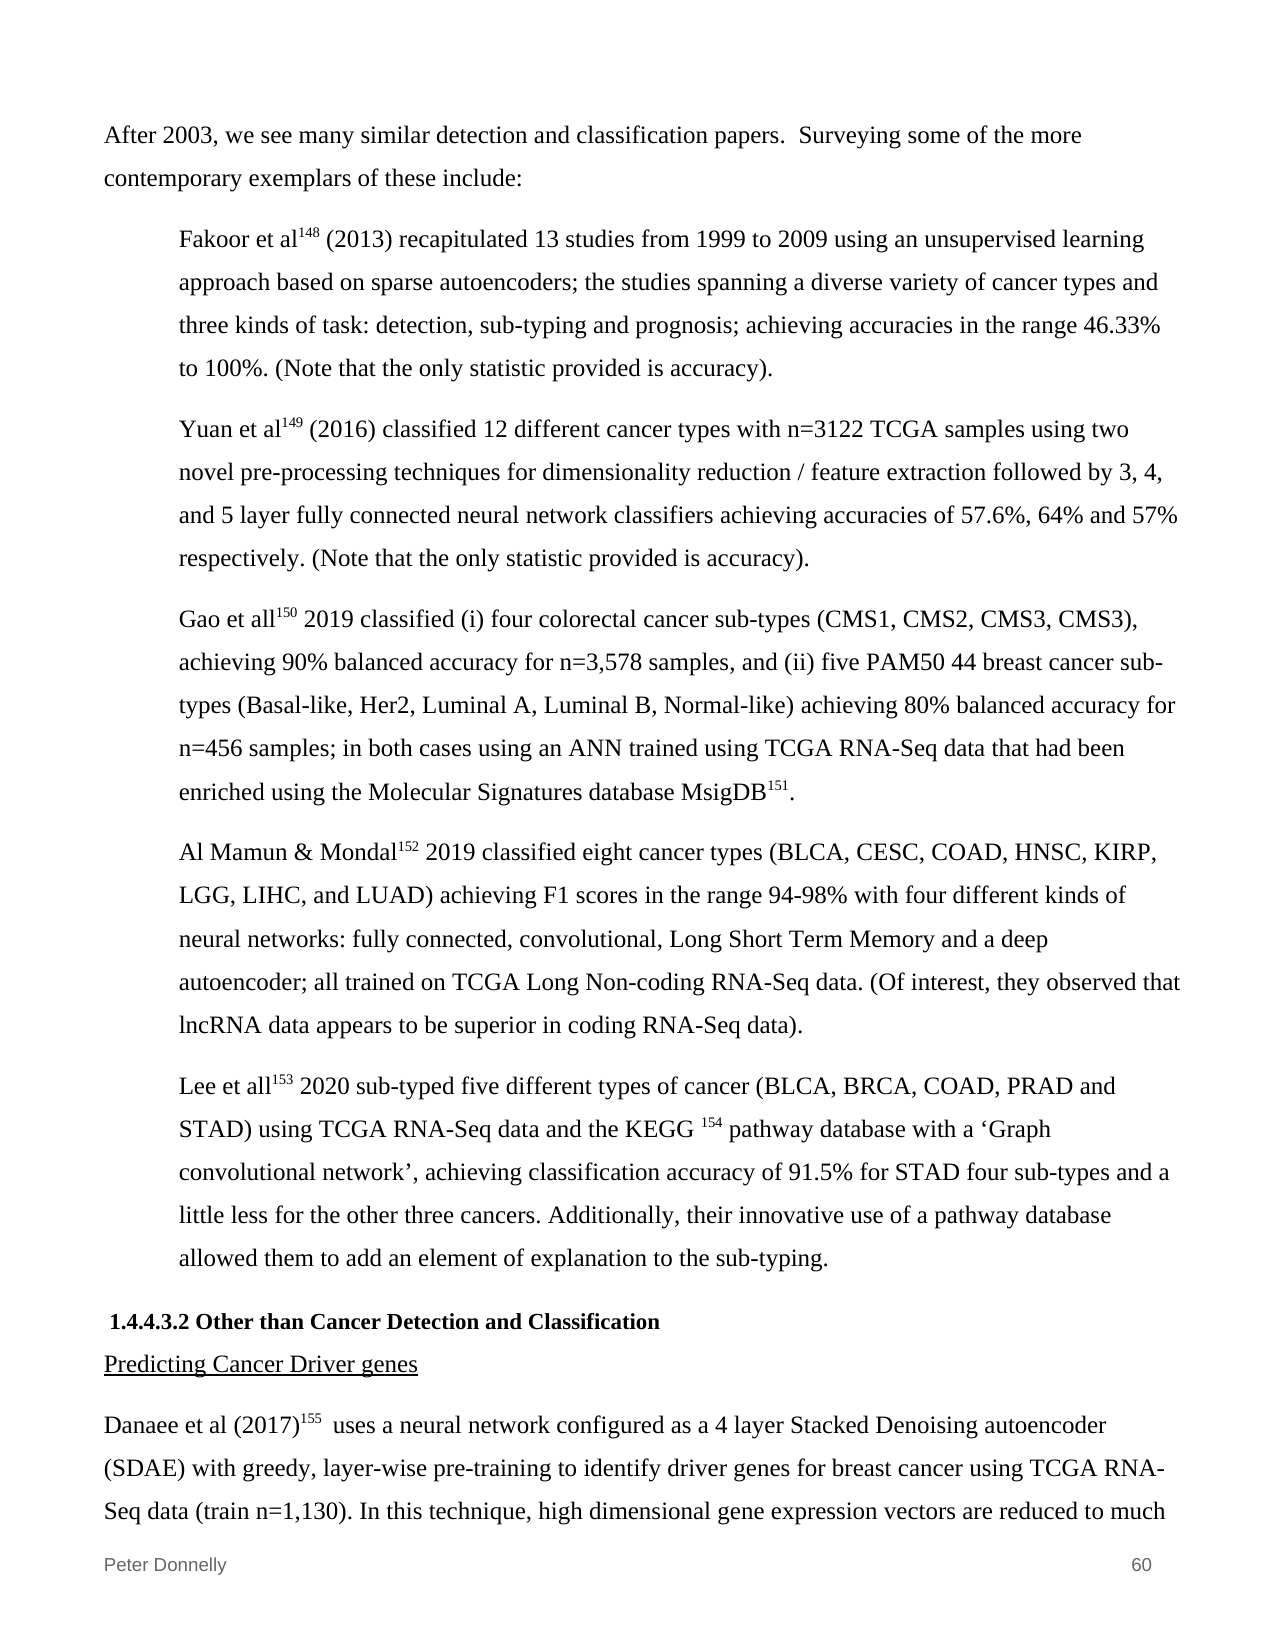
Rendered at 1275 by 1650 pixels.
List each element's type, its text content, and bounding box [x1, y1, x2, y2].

text After 2003, we see many similar detection and classification papers. Surveying some of the more contemporary exemplars of these include: [103, 120, 1181, 192]
text Fakoor et al (2013) recapitulated 13 studies from 1999 to 2009 using an unsupervised learning approach based on sparse autoencoders; the studies spanning a diverse variety of cancer types and three kinds of task: detection, sub-typing and prognosis; achieving accuracies in the range 46.33% to 100%. (Note that the only statistic provided is accuracy). [178, 224, 1181, 382]
text Yuan et al (2016) classified 12 different cancer types with n=3122 TCGA samples using two novel pre-processing techniques for dimensionality reduction / feature extraction followed by 3, 4, and 5 layer fully connected neural network classifiers achieving accuracies of 57.6%, 64% and 57% respectively. (Note that the only statistic provided is accuracy). [178, 414, 1181, 572]
subtitle Other than Cancer Detection and Classification [103, 1308, 1181, 1334]
text Gao et all 2019 classified (i) four colorectal cancer sub-types (CMS1, CMS2, CMS3, CMS3), achieving 90% balanced accuracy for n=3,578 samples, and (ii) five PAM50 44 breast cancer sub-types (Basal-like, Her2, Luminal A, Luminal B, Normal-like) achieving 80% balanced accuracy for n=456 samples; in both cases using an ANN trained using TCGA RNA-Seq data that had been enriched using the Molecular Signatures database MsigDB. [178, 604, 1181, 805]
text Al Mamun & Mondal 2019 classified eight cancer types (BLCA, CESC, COAD, HNSC, KIRP, LGG, LIHC, and LUAD) achieving F1 scores in the range 94-98% with four different kinds of neural networks: fully connected, convolutional, Long Short Term Memory and a deep autoencoder; all trained on TCGA Long Non-coding RNA-Seq data. (Of interest, they observed that lncRNA data appears to be superior in coding RNA-Seq data). [178, 837, 1181, 1039]
text Lee et all 2020 sub-typed five different types of cancer (BLCA, BRCA, COAD, PRAD and STAD) using TCGA RNA-Seq data and the KEGG pathway database with a ‘Graph convolutional network’, achieving classification accuracy of 91.5% for STAD four sub-types and a little less for the other three cancers. Additionally, their innovative use of a pathway database allowed them to add an element of explanation to the sub-typing. [178, 1071, 1181, 1272]
text Danaee et al (2017) uses a neural network configured as a 4 layer Stacked Denoising autoencoder (SDAE) with greedy, layer-wise pre-training to identify driver genes for breast cancer using TCGA RNA-Seq data (train n=1,130). In this technique, high dimensional gene expression vectors are reduced to much [103, 1410, 1181, 1525]
text Predicting Cancer Driver genes [103, 1349, 1181, 1378]
